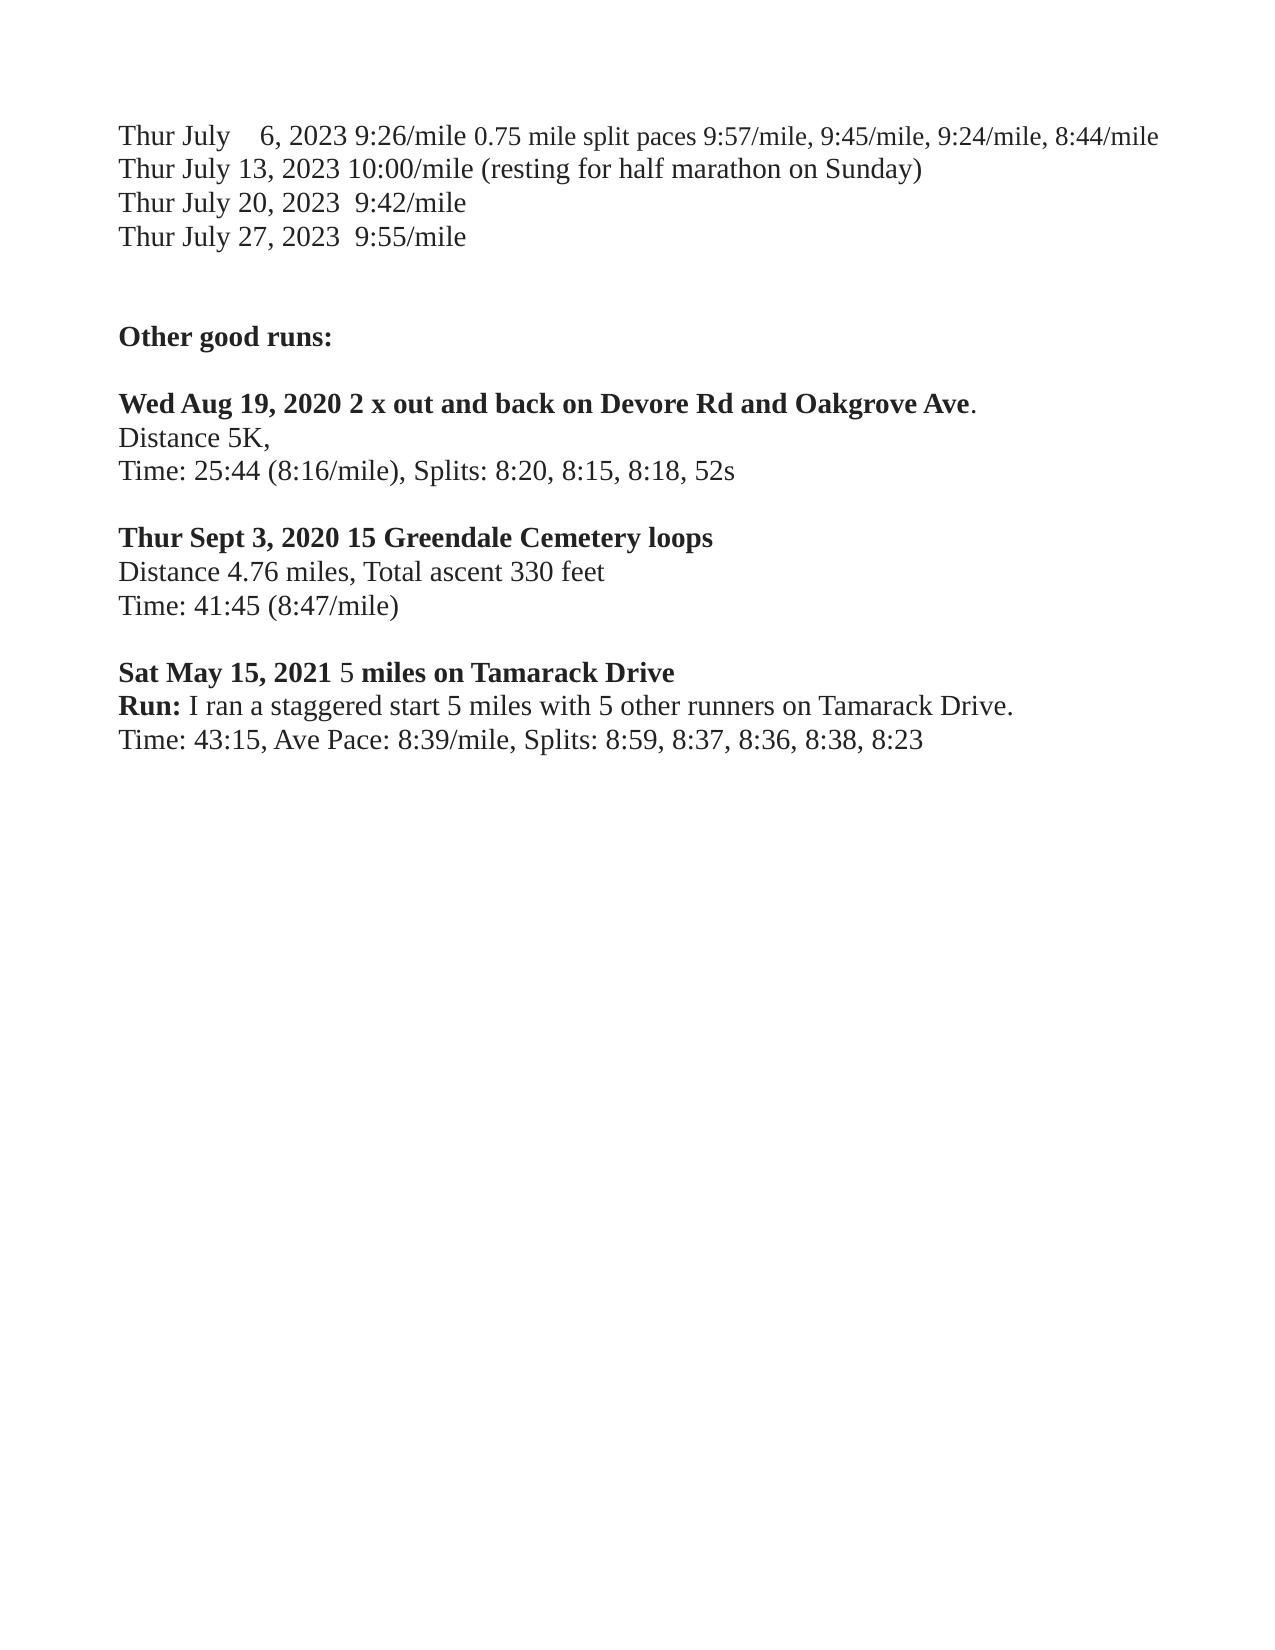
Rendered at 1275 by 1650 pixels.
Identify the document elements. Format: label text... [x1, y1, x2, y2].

text Distance 5K, [118, 420, 1161, 453]
text Sat May 15, 2021 5 miles on Tamarack Drive [118, 655, 1161, 688]
text Distance 4.76 miles, Total ascent 330 feet [118, 554, 1161, 588]
text Thur July 27, 2023 9:55/mile [118, 219, 1161, 252]
text Thur July 13, 2023 10:00/mile (resting for half marathon on Sunday) [118, 152, 1161, 185]
text Time: 41:45 (8:47/mile) [118, 588, 1161, 621]
text Other good runs: [118, 319, 1161, 353]
text Thur Sept 3, 2020 15 Greendale Cemetery loops [118, 521, 1161, 554]
text Thur July 6, 2023 9:26/mile 0.75 mile split paces 9:57/mile, 9:45/mile, 9:24/mile, 8:44/mile [118, 118, 1161, 152]
text Run: I ran a staggered start 5 miles with 5 other runners on Tamarack Drive. [118, 688, 1161, 722]
text Thur July 20, 2023 9:42/mile [118, 185, 1161, 219]
text Time: 43:15, Ave Pace: 8:39/mile, Splits: 8:59, 8:37, 8:36, 8:38, 8:23 [118, 722, 1161, 755]
text Time: 25:44 (8:16/mile), Splits: 8:20, 8:15, 8:18, 52s [118, 453, 1161, 487]
text Wed Aug 19, 2020 2 x out and back on Devore Rd and Oakgrove Ave. [118, 386, 1161, 420]
